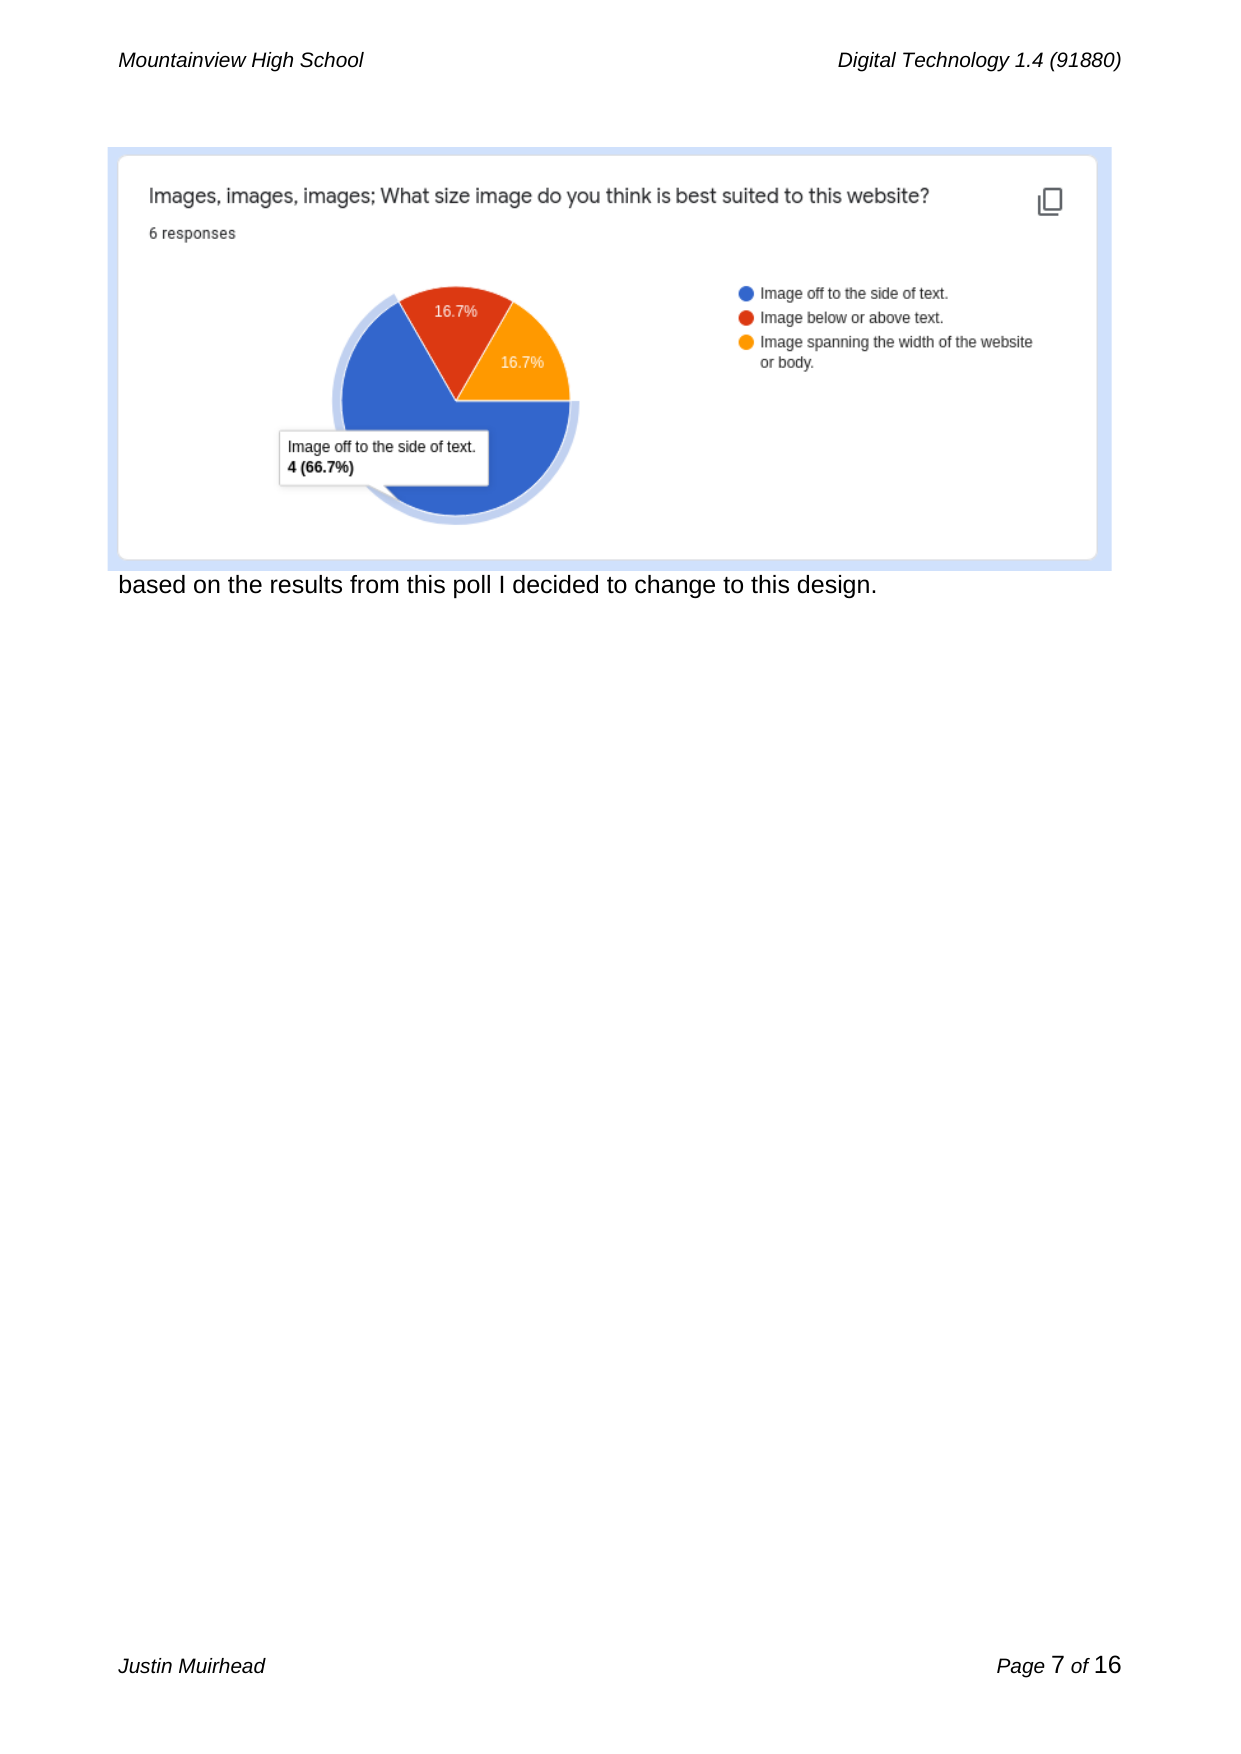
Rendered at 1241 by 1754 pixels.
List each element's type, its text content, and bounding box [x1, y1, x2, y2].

picture [107, 147, 1112, 571]
text based on the results from this poll I decided to change to this design. [118, 571, 1122, 599]
